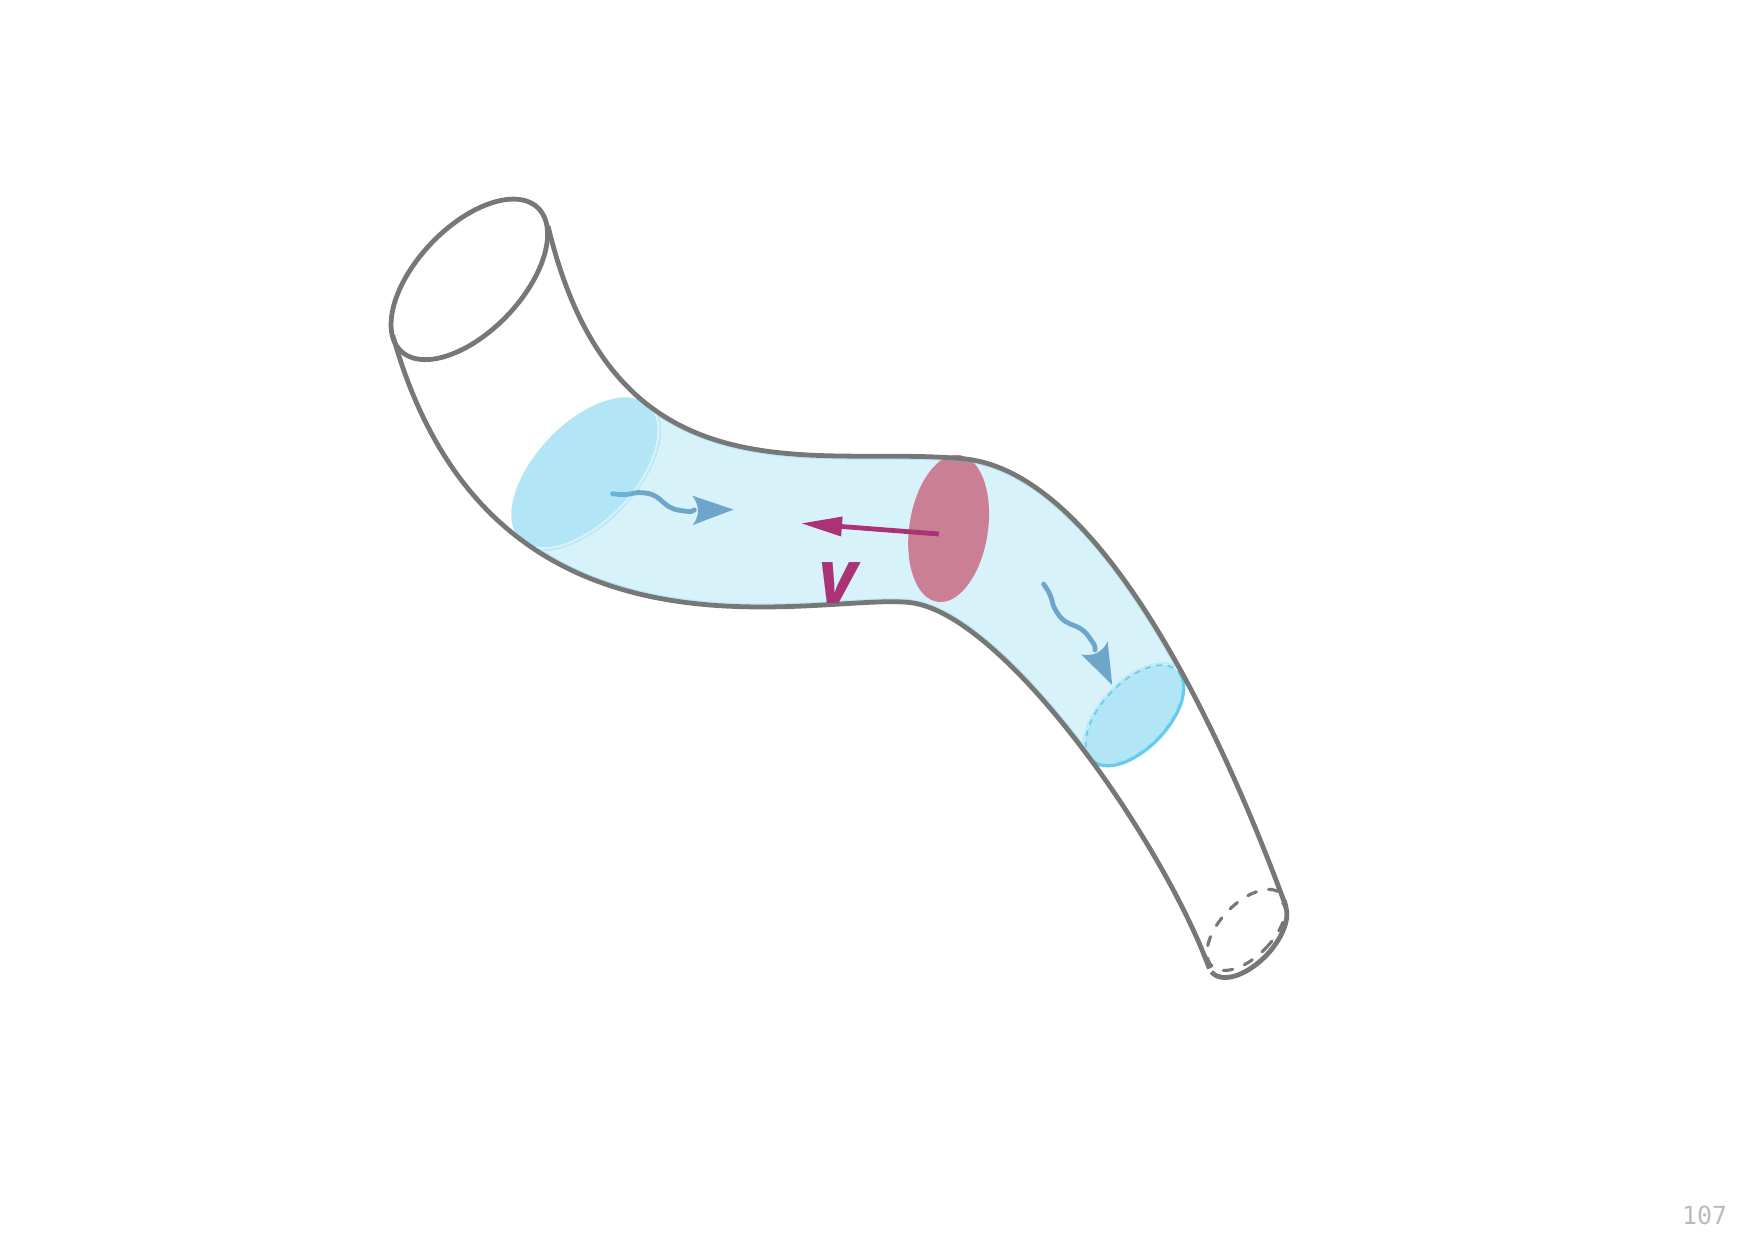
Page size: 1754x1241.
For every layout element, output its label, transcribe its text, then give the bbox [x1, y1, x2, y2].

text_box v [803, 516, 839, 523]
text_box [511, 397, 1184, 766]
text_box v [803, 525, 875, 607]
text_box v [843, 516, 875, 526]
